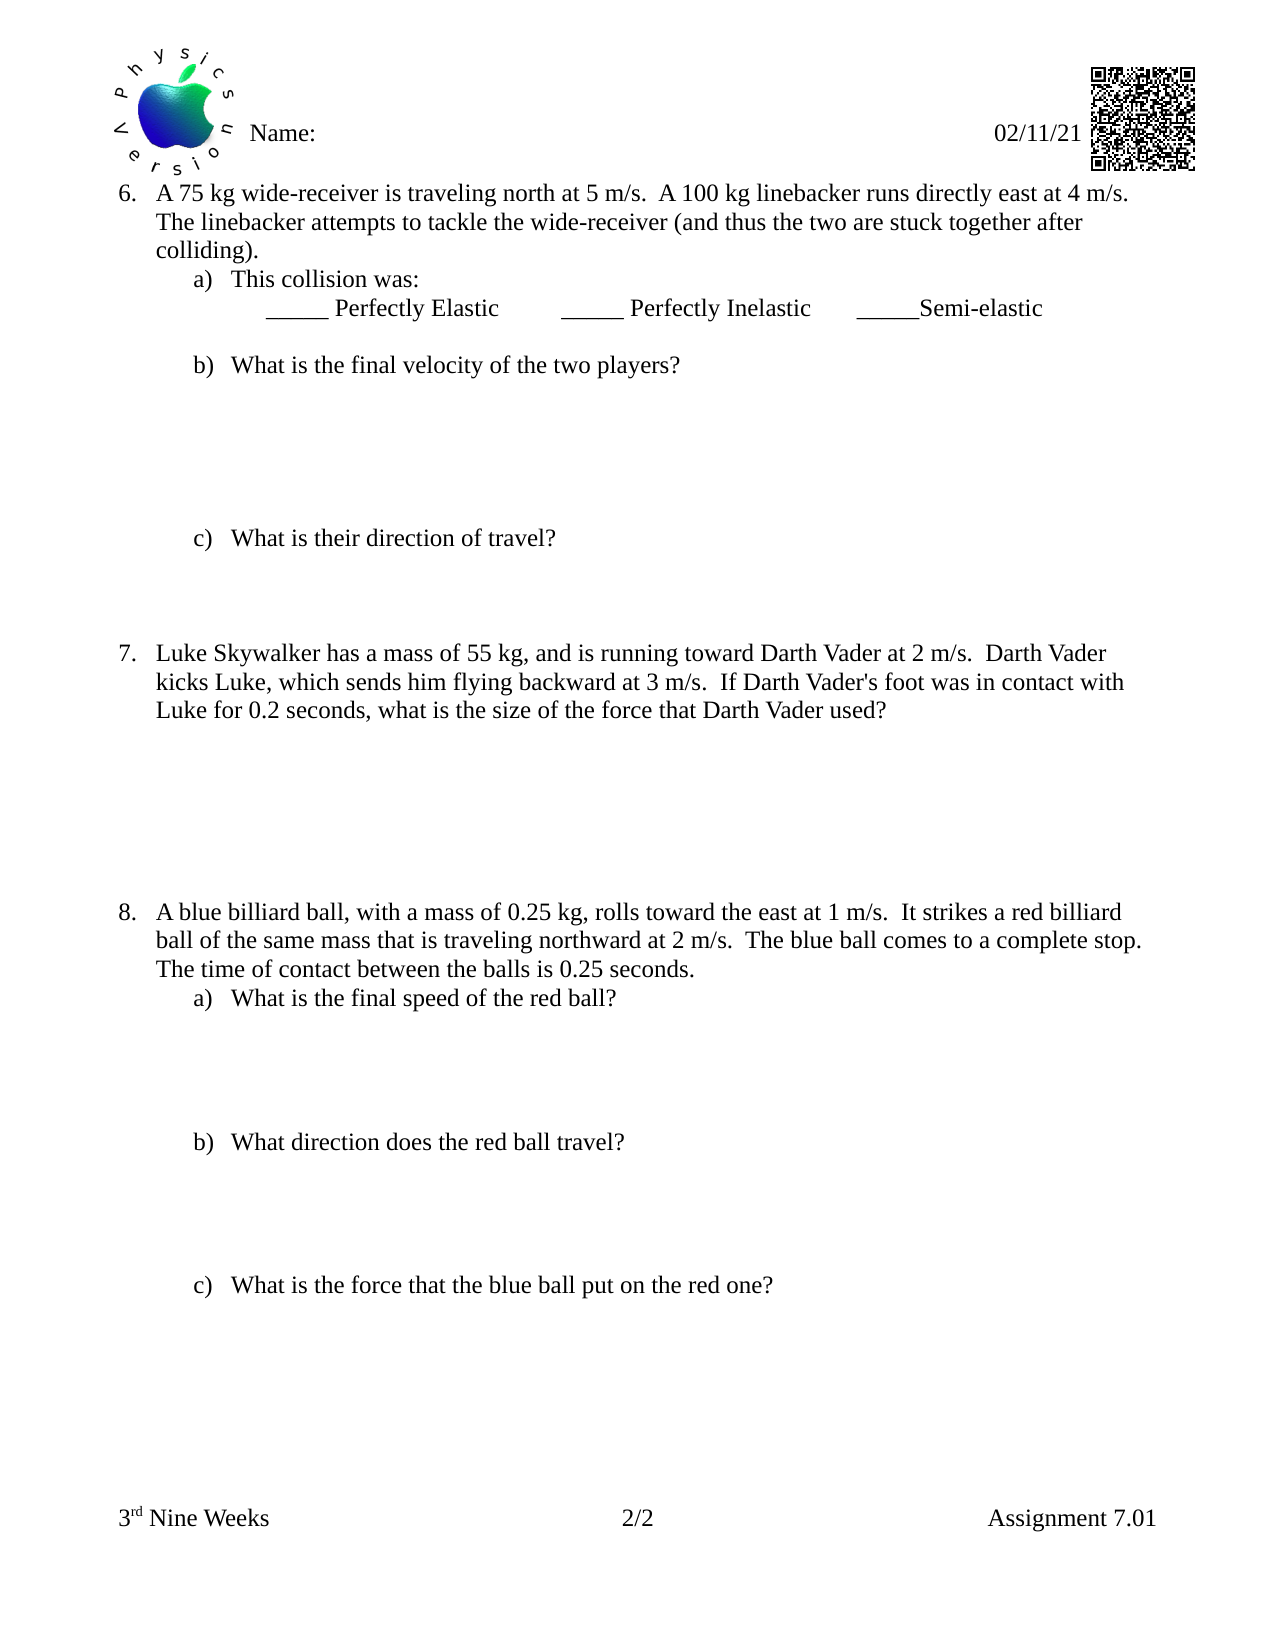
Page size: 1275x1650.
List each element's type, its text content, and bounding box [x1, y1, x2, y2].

picture [113, 48, 234, 176]
list Luke Skywalker has a mass of 55 kg, and is running toward Darth Vader at 2 m/s. Darth Vader kicks Luke, which sends him flying backward at 3 m/s. If Darth Vader's foot was in contact with Luke for 0.2 seconds, what is the size of the force that Darth Vader used? [118, 638, 1157, 724]
text _____ Perfectly Elastic _____ Perfectly Inelastic _____Semi-elastic [118, 293, 1157, 322]
list What direction does the red ball travel? [193, 1127, 1157, 1156]
list What is the final velocity of the two players? [193, 351, 1157, 379]
picture [1082, 58, 1203, 179]
list A blue billiard ball, with a mass of 0.25 kg, rolls toward the east at 1 m/s. It strikes a red billiard ball of the same mass that is traveling northward at 2 m/s. The blue ball comes to a complete stop. The time of contact between the balls is 0.25 seconds. [118, 897, 1157, 983]
list This collision was: [193, 264, 1157, 293]
list What is the force that the blue ball put on the red one? [193, 1271, 1157, 1299]
list What is their direction of travel? [193, 523, 1157, 552]
list A 75 kg wide-receiver is traveling north at 5 m/s. A 100 kg linebacker runs directly east at 4 m/s. The linebacker attempts to tackle the wide-receiver (and thus the two are stuck together after colliding). [118, 176, 1157, 264]
list What is the final speed of the red ball? [193, 983, 1157, 1012]
